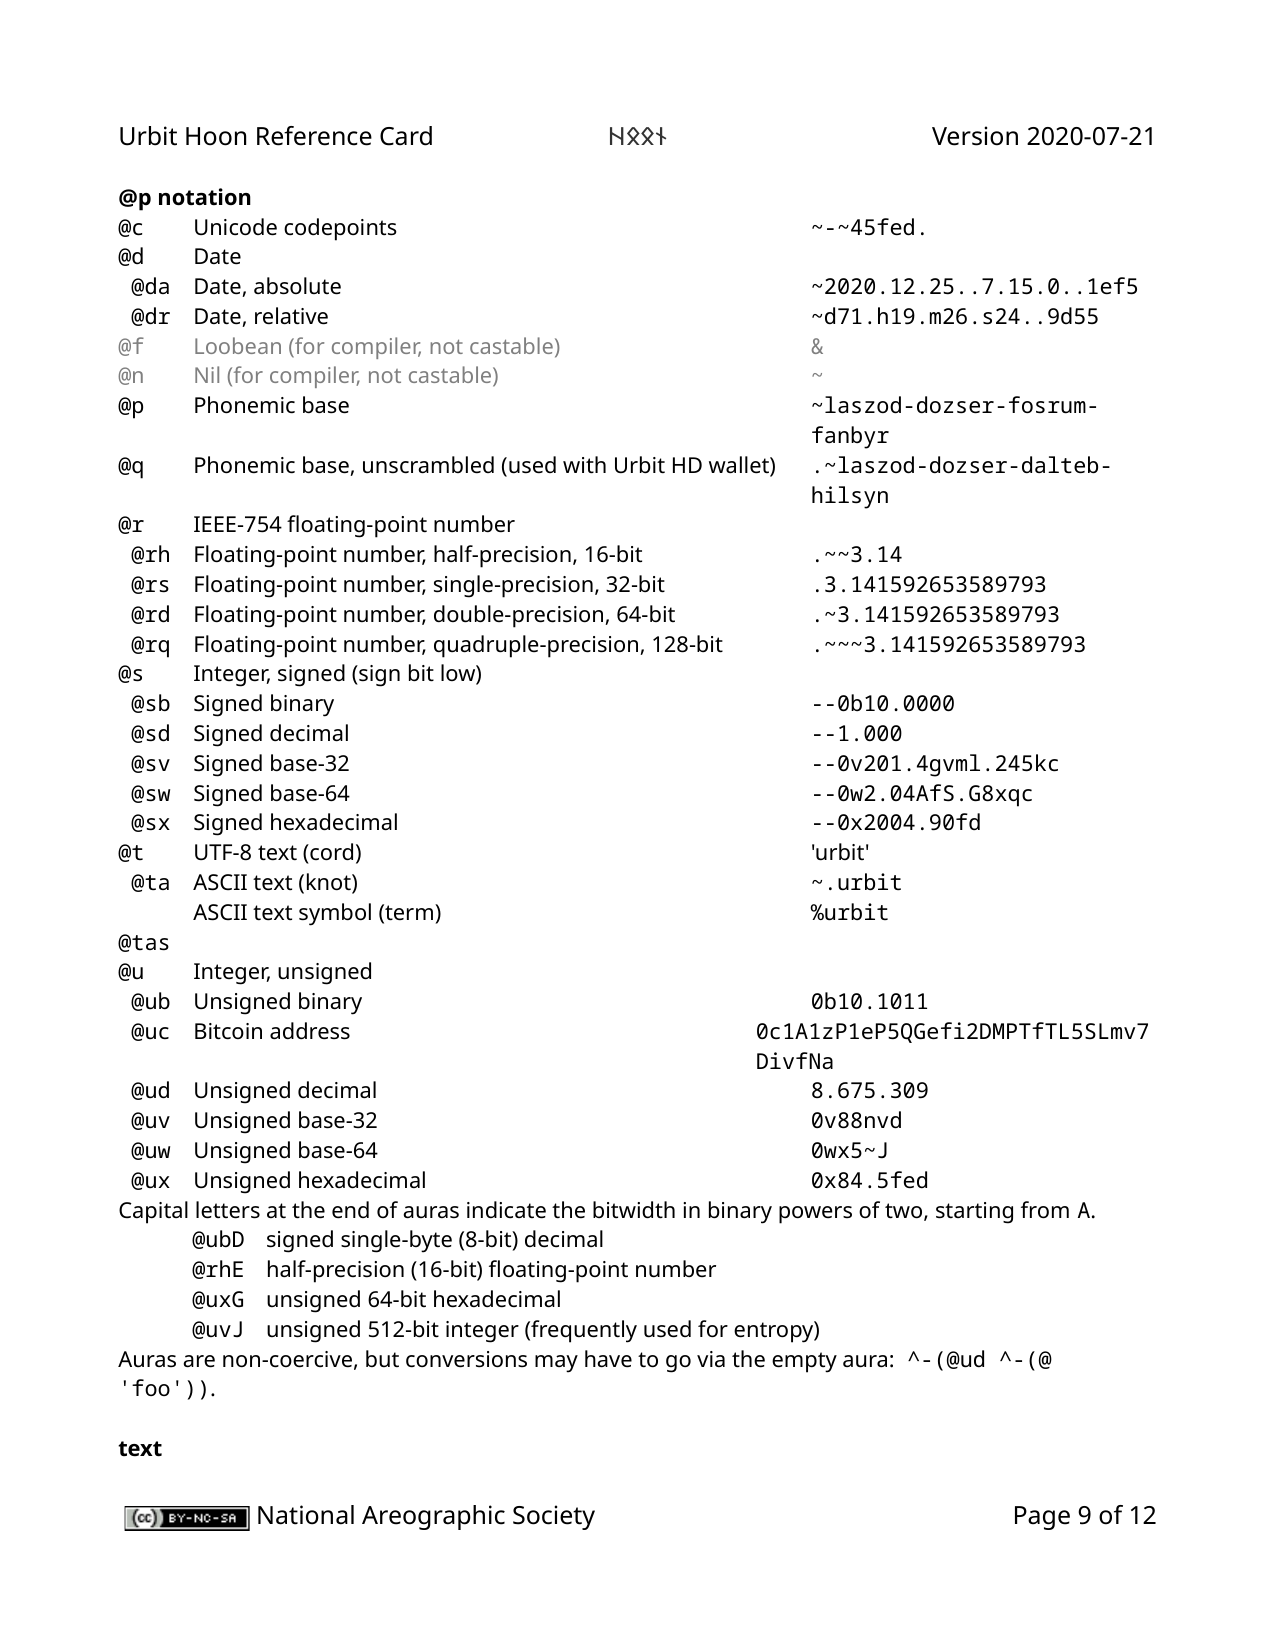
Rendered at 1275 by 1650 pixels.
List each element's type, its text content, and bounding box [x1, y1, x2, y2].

text @rhE half-precision (16-bit) floating-point number [118, 1254, 1157, 1284]
table_cell Date, absolute [193, 271, 811, 301]
table_cell Integer, unsigned [193, 956, 811, 986]
table_cell @sb [118, 688, 193, 718]
table_cell @dr [118, 301, 193, 331]
table_cell 0wx5~J [811, 1135, 1157, 1165]
table_cell Floating-point number, quadruple-precision, 128-bit [193, 629, 811, 658]
table_cell Unsigned binary [193, 986, 811, 1016]
table_cell .~3.141592653589793 [811, 599, 1157, 628]
table_cell @s [118, 658, 193, 688]
table_cell @t [118, 837, 193, 867]
table_cell .~~3.14 [811, 539, 1157, 569]
table_cell [811, 509, 1157, 539]
table_cell @rs [118, 569, 193, 599]
table_cell 'urbit' [811, 837, 1157, 867]
table_cell 0v88nvd [811, 1105, 1157, 1135]
table_cell .~laszod-dozser-dalteb-hilsyn [811, 450, 1157, 509]
table_cell @sv [118, 748, 193, 777]
table_cell @sw [118, 778, 193, 807]
table_cell ~d71.h19.m26.s24..9d55 [811, 301, 1157, 331]
table_cell @ud [118, 1075, 193, 1105]
table_cell Signed base-64 [193, 778, 811, 807]
table_cell UTF-8 text (cord) [193, 837, 811, 867]
table_cell 0x84.5fed [811, 1165, 1157, 1194]
table_cell Signed hexadecimal [193, 807, 811, 837]
table_cell [811, 658, 1157, 688]
table_cell @da [118, 271, 193, 301]
table_cell @sx [118, 807, 193, 837]
table_cell & [811, 331, 1157, 360]
table_cell [811, 241, 1157, 271]
table_cell @uv [118, 1105, 193, 1135]
table_cell Floating-point number, half-precision, 16-bit [193, 539, 811, 569]
table_header ~-~45fed. [811, 211, 1157, 241]
table_cell --0w2.04AfS.G8xqc [811, 778, 1157, 807]
text @uvJ unsigned 512-bit integer (frequently used for entropy) [118, 1314, 1157, 1343]
table_cell 0c1A1zP1eP5QGefi2DMPTfTL5SLmv7DivfNa [756, 1016, 1157, 1075]
table_cell --1.000 [811, 718, 1157, 748]
table_cell Floating-point number, single-precision, 32-bit [193, 569, 811, 599]
table_cell --0x2004.90fd [811, 807, 1157, 837]
table_cell @n [118, 360, 193, 390]
table_cell @f [118, 331, 193, 360]
table_cell @ux [118, 1165, 193, 1194]
table_cell Phonemic base, unscrambled (used with Urbit HD wallet) [193, 450, 811, 509]
table_cell @rq [118, 629, 193, 658]
table_cell @u [118, 956, 193, 986]
table_cell ~laszod-dozser-fosrum-fanbyr [811, 390, 1157, 450]
table_cell Unsigned base-32 [193, 1105, 811, 1135]
table_cell --0v201.4gvml.245kc [811, 748, 1157, 777]
table_cell IEEE-754 floating-point number [193, 509, 811, 539]
table_cell Nil (for compiler, not castable) [193, 360, 811, 390]
table_cell --0b10.0000 [811, 688, 1157, 718]
table_cell @rd [118, 599, 193, 628]
text @ubD signed single-byte (8-bit) decimal [118, 1224, 1157, 1254]
table_cell .3.141592653589793 [811, 569, 1157, 599]
table_cell ASCII text (knot) [193, 867, 811, 897]
text Auras are non-coercive, but conversions may have to go via the empty aura: ^-(@ud ^-(@ 'foo')). [118, 1343, 1157, 1403]
table_cell Unsigned decimal [193, 1075, 811, 1105]
table_cell Unsigned hexadecimal [193, 1165, 811, 1194]
table_cell ~2020.12.25..7.15.0..1ef5 [811, 271, 1157, 301]
table_cell ~ [811, 360, 1157, 390]
table_cell @ta [118, 867, 193, 897]
table_cell %urbit [811, 897, 1157, 956]
table_cell Bitcoin address [193, 1016, 756, 1075]
table_cell Phonemic base [193, 390, 811, 450]
table_cell @tas [118, 897, 193, 956]
picture [124, 1506, 250, 1531]
table_cell .~~~3.141592653589793 [811, 629, 1157, 658]
table_cell Unsigned base-64 [193, 1135, 811, 1165]
table_cell @rh [118, 539, 193, 569]
text @uxG unsigned 64-bit hexadecimal [118, 1284, 1157, 1314]
table_cell Signed binary [193, 688, 811, 718]
table_cell Date [193, 241, 811, 271]
table_header @c [118, 211, 193, 241]
table_cell @q [118, 450, 193, 509]
table_cell ~.urbit [811, 867, 1157, 897]
table_cell ASCII text symbol (term) [193, 897, 811, 956]
table_cell Signed decimal [193, 718, 811, 748]
text @p notation [118, 182, 1157, 211]
table_cell Date, relative [193, 301, 811, 331]
table_cell @d [118, 241, 193, 271]
table_cell Loobean (for compiler, not castable) [193, 331, 811, 360]
table_header Unicode codepoints [193, 211, 811, 241]
table_cell Floating-point number, double-precision, 64-bit [193, 599, 811, 628]
text Capital letters at the end of auras indicate the bitwidth in binary powers of two, starting from A. [118, 1194, 1157, 1224]
text text [118, 1433, 1157, 1463]
table_cell Signed base-32 [193, 748, 811, 777]
table_cell @r [118, 509, 193, 539]
table_cell @sd [118, 718, 193, 748]
table_cell @ub [118, 986, 193, 1016]
table_cell @uw [118, 1135, 193, 1165]
table_cell [811, 956, 1157, 986]
table_cell @p [118, 390, 193, 450]
table_cell Integer, signed (sign bit low) [193, 658, 811, 688]
table_cell @uc [118, 1016, 193, 1075]
table_cell 8.675.309 [811, 1075, 1157, 1105]
table_cell 0b10.1011 [811, 986, 1157, 1016]
